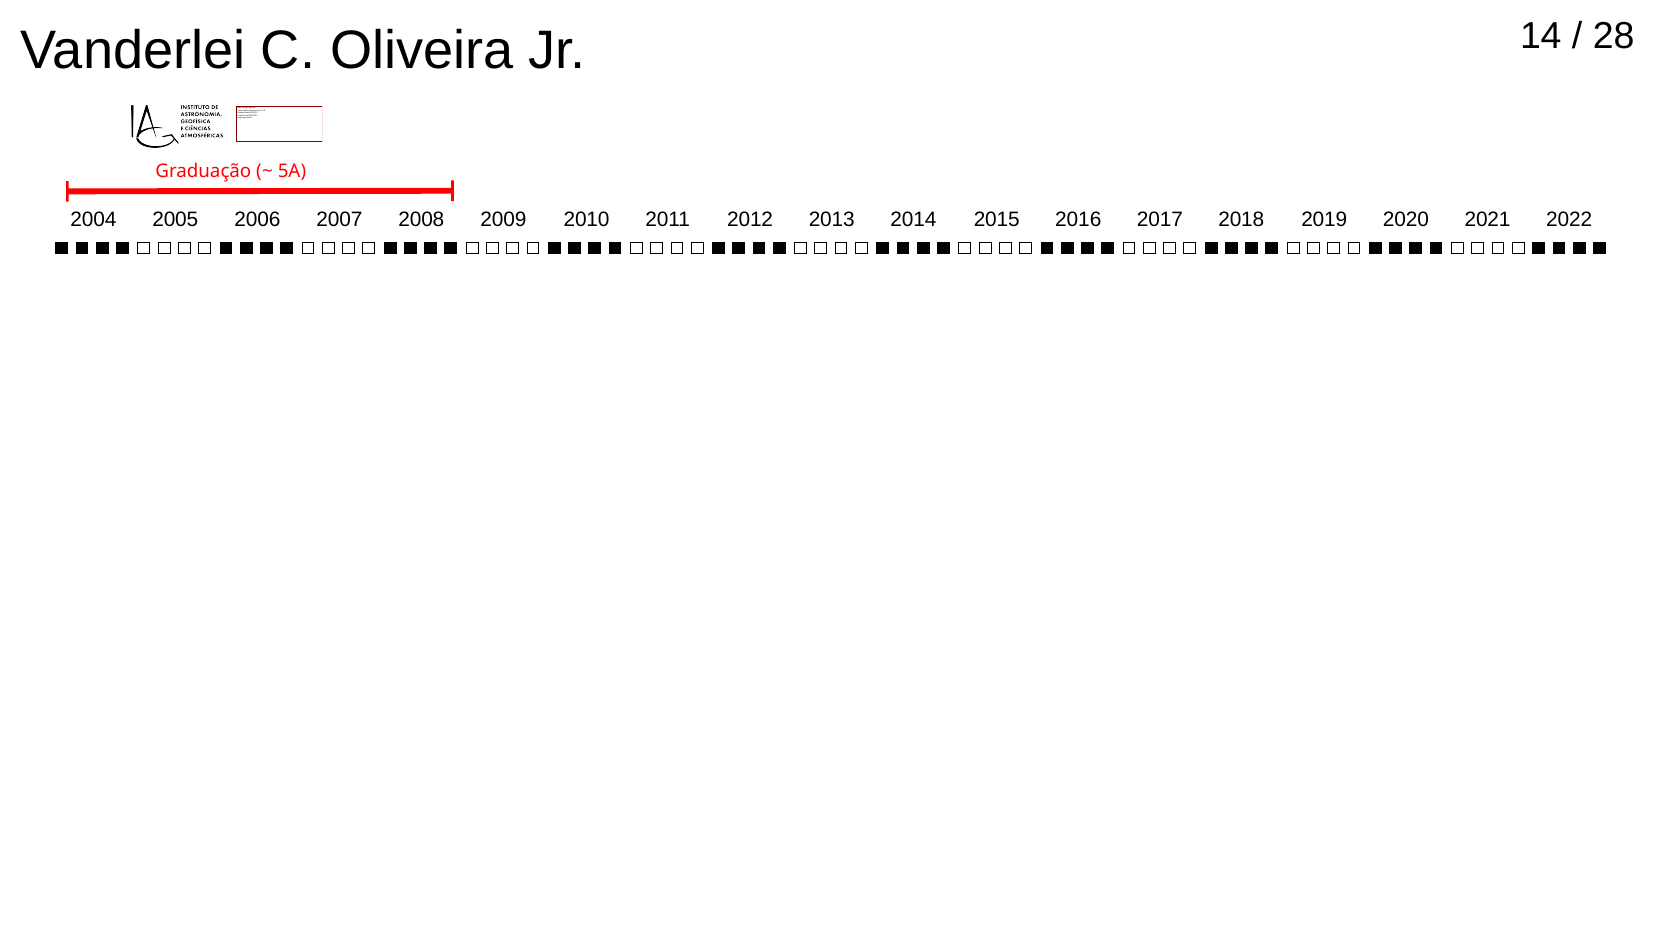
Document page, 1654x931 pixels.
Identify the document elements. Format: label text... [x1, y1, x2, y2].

text_box [384, 242, 397, 254]
text_box 2016 [1040, 200, 1117, 239]
text_box [1430, 242, 1442, 254]
text_box Graduação (~ 5A) [140, 150, 326, 188]
text_box [855, 242, 868, 254]
text_box [362, 242, 375, 254]
text_box [1225, 242, 1238, 254]
text_box [1532, 242, 1545, 254]
text_box [342, 242, 355, 254]
text_box 2022 [1531, 200, 1608, 239]
text_box [137, 242, 150, 254]
text_box [466, 242, 479, 254]
text_box 2017 [1122, 200, 1198, 239]
text_box 2008 [383, 200, 460, 239]
text_box [1573, 242, 1586, 254]
text_box [1041, 242, 1053, 254]
text_box [917, 242, 930, 254]
text_box [527, 242, 539, 254]
text_box 2009 [465, 200, 542, 239]
text_box [116, 242, 129, 254]
picture [236, 106, 323, 142]
text_box [1471, 242, 1484, 254]
text_box [1389, 242, 1402, 254]
text_box 2012 [712, 200, 788, 239]
text_box [1183, 242, 1196, 254]
text_box [691, 242, 704, 254]
text_box [240, 242, 253, 254]
text_box [979, 242, 992, 254]
text_box [568, 242, 581, 254]
text_box [588, 242, 601, 254]
text_box [1553, 242, 1565, 254]
text_box <number> / 28 [1375, 0, 1654, 71]
text_box [999, 242, 1012, 254]
text_box 2014 [875, 200, 952, 239]
text_box [55, 242, 68, 254]
text_box Vanderlei C. Oliveira Jr. [5, 11, 615, 89]
text_box [260, 242, 273, 254]
text_box [1019, 242, 1032, 254]
text_box [1348, 242, 1360, 254]
text_box 2010 [548, 200, 625, 239]
text_box [506, 242, 519, 254]
text_box 2007 [301, 200, 378, 239]
text_box [958, 242, 971, 254]
text_box [444, 242, 457, 254]
text_box [794, 242, 807, 254]
text_box [1512, 242, 1525, 254]
text_box [773, 242, 786, 254]
text_box [424, 242, 437, 254]
text_box 2004 [55, 200, 132, 239]
text_box [322, 242, 335, 254]
text_box [1101, 242, 1114, 254]
text_box [548, 242, 561, 254]
text_box [671, 242, 683, 254]
text_box 2013 [793, 200, 870, 239]
text_box [178, 242, 191, 254]
text_box [835, 242, 847, 254]
text_box [897, 242, 909, 254]
text_box [814, 242, 827, 254]
text_box [1307, 242, 1320, 254]
text_box [1287, 242, 1300, 254]
text_box [650, 242, 663, 254]
text_box 2019 [1286, 200, 1363, 239]
text_box 2018 [1203, 200, 1280, 239]
text_box [198, 242, 211, 254]
text_box [1369, 242, 1382, 254]
text_box [876, 242, 889, 254]
text_box 2011 [630, 200, 707, 239]
text_box [1081, 242, 1094, 254]
text_box [1492, 242, 1504, 254]
text_box 2015 [958, 200, 1035, 239]
text_box [158, 242, 171, 254]
text_box [1123, 242, 1135, 254]
text_box [302, 242, 314, 254]
text_box [1143, 242, 1156, 254]
picture [131, 105, 223, 148]
text_box 2006 [219, 200, 296, 239]
text_box [732, 242, 745, 254]
text_box [1205, 242, 1218, 254]
text_box [1593, 242, 1606, 254]
text_box 2021 [1449, 200, 1526, 239]
text_box [486, 242, 499, 254]
text_box [404, 242, 417, 254]
text_box 2020 [1368, 200, 1444, 239]
text_box [1245, 242, 1258, 254]
text_box [280, 242, 293, 254]
text_box 2005 [137, 200, 214, 239]
text_box [609, 242, 621, 254]
text_box [1451, 242, 1464, 254]
text_box [1163, 242, 1176, 254]
text_box [1409, 242, 1422, 254]
text_box [1265, 242, 1278, 254]
text_box [630, 242, 643, 254]
text_box [1327, 242, 1340, 254]
text_box [753, 242, 765, 254]
text_box [96, 242, 109, 254]
text_box [1061, 242, 1074, 254]
text_box [712, 242, 725, 254]
text_box [76, 242, 88, 254]
text_box [220, 242, 232, 254]
text_box [937, 242, 950, 254]
